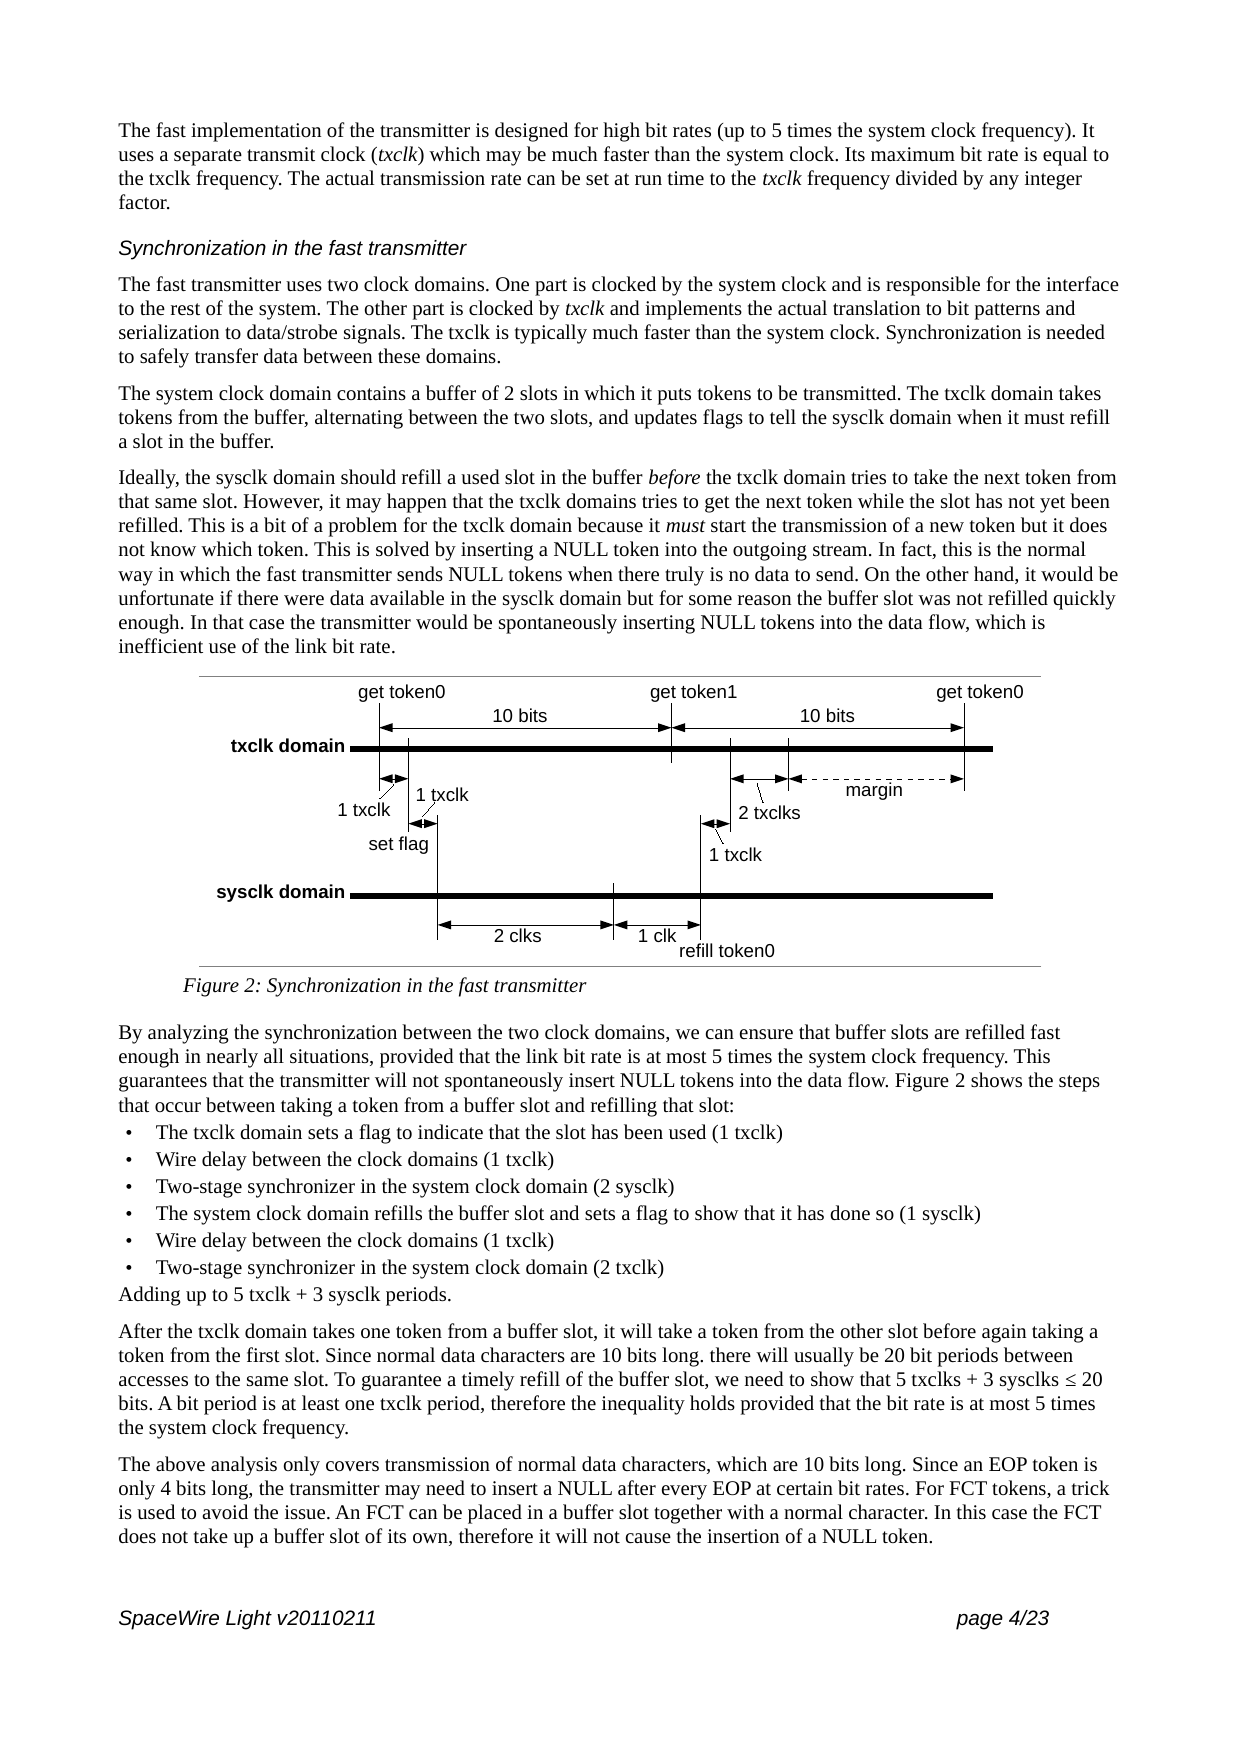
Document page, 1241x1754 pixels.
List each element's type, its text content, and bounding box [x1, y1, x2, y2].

subtitle Synchronization in the fast transmitter [118, 236, 1122, 260]
text The system clock domain contains a buffer of 2 slots in which it puts tokens to be transmitted. The txclk domain takes tokens from the buffer, alternating between the two slots, and updates flags to tell the sysclk domain when it must refill a slot in the buffer. [118, 381, 1122, 453]
text After the txclk domain takes one token from a buffer slot, it will take a token from the other slot before again taking a token from the first slot. Since normal data characters are 10 bits long. there will usually be 20 bit periods between accesses to the same slot. To guarantee a timely refill of the buffer slot, we need to show that 5 txclks + 3 sysclks ≤ 20 bits. A bit period is at least one txclk period, therefore the inequality holds provided that the bit rate is at most 5 times the system clock frequency. [118, 1319, 1122, 1439]
list Two-stage synchronizer in the system clock domain (2 sysclk) [126, 1174, 1122, 1198]
list The system clock domain refills the buffer slot and sets a flag to show that it has done so (1 sysclk) [126, 1201, 1122, 1225]
text Figure 2: Synchronization in the fast transmitter [183, 676, 1057, 997]
text Adding up to 5 txclk + 3 sysclk periods. [118, 1282, 1122, 1306]
text The fast transmitter uses two clock domains. One part is clocked by the system clock and is responsible for the interface to the rest of the system. The other part is clocked by txclk and implements the actual translation to bit patterns and serialization to data/strobe signals. The txclk is typically much faster than the system clock. Synchronization is needed to safely transfer data between these domains. [118, 272, 1122, 368]
text By analyzing the synchronization between the two clock domains, we can ensure that buffer slots are refilled fast enough in nearly all situations, provided that the link bit rate is at most 5 times the system clock frequency. This guarantees that the transmitter will not spontaneously insert NULL tokens into the data flow. Figure 2 shows the steps that occur between taking a token from a buffer slot and refilling that slot: [118, 670, 1122, 1117]
list Wire delay between the clock domains (1 txclk) [126, 1228, 1122, 1252]
text Ideally, the sysclk domain should refill a used slot in the buffer before the txclk domain tries to take the next token from that same slot. However, it may happen that the txclk domains tries to get the next token while the slot has not yet been refilled. This is a bit of a problem for the txclk domain because it must start the transmission of a new token but it does not know which token. This is solved by inserting a NULL token into the outgoing stream. In fact, this is the normal way in which the fast transmitter sends NULL tokens when there truly is no data to send. On the other hand, it would be unfortunate if there were data available in the sysclk domain but for some reason the buffer slot was not refilled quickly enough. In that case the transmitter would be spontaneously inserting NULL tokens into the data flow, which is inefficient use of the link bit rate. [118, 465, 1122, 658]
text The above analysis only covers transmission of normal data characters, which are 10 bits long. Since an EOP token is only 4 bits long, the transmitter may need to insert a NULL after every EOP at certain bit rates. For FCT tokens, a trick is used to avoid the issue. An FCT can be placed in a buffer slot together with a normal character. In this case the FCT does not take up a buffer slot of its own, therefore it will not cause the insertion of a NULL token. [118, 1451, 1122, 1548]
list Wire delay between the clock domains (1 txclk) [126, 1147, 1122, 1171]
list Two-stage synchronizer in the system clock domain (2 txclk) [126, 1255, 1122, 1279]
text The fast implementation of the transmitter is designed for high bit rates (up to 5 times the system clock frequency). It uses a separate transmit clock (txclk) which may be much faster than the system clock. Its maximum bit rate is equal to the txclk frequency. The actual transmission rate can be set at run time to the txclk frequency divided by any integer factor. [118, 118, 1122, 214]
list The txclk domain sets a flag to indicate that the slot has been used (1 txclk) [126, 1119, 1122, 1144]
